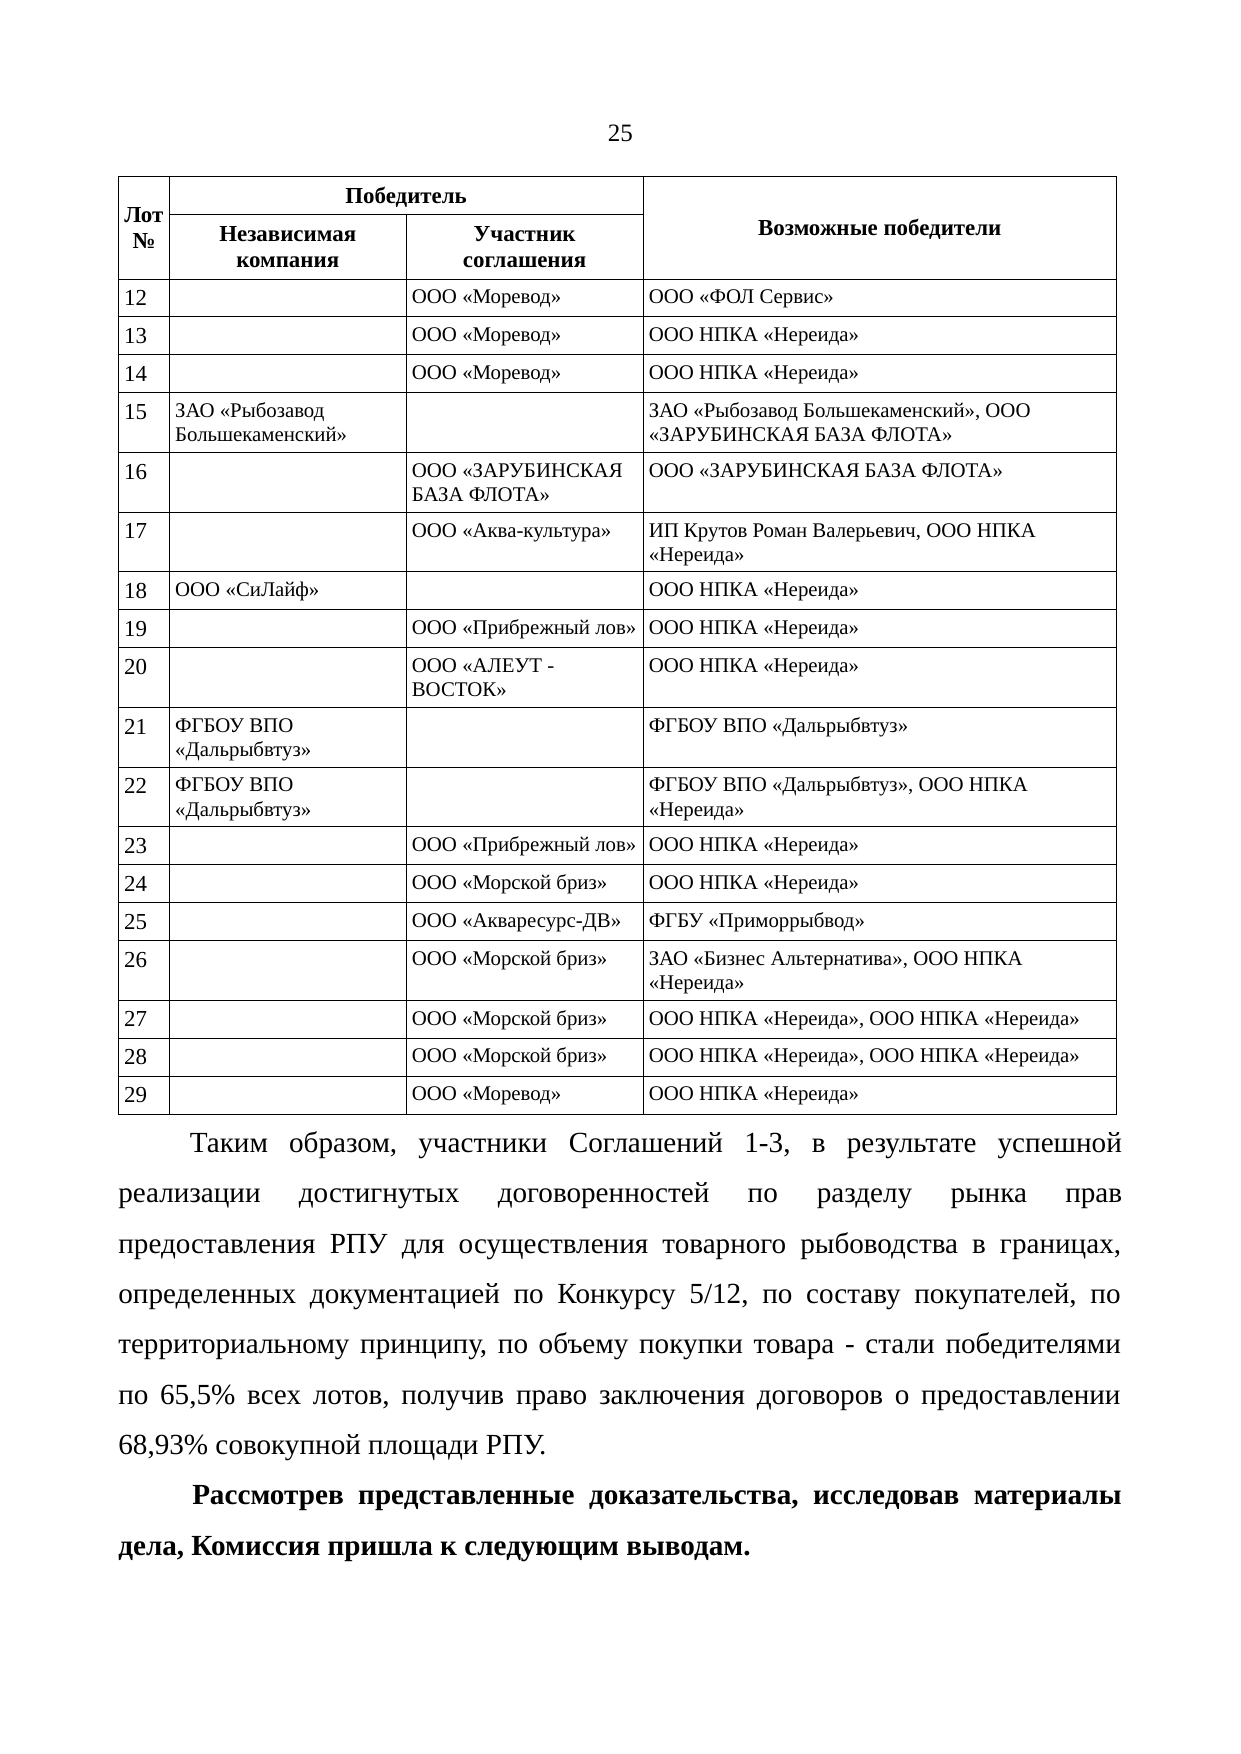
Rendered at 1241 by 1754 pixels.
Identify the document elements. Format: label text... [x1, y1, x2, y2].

table_cell ЗАО «Рыбозавод Большекаменский» [170, 393, 406, 452]
table_cell ООО «ЗАРУБИНСКАЯ БАЗА ФЛОТА» [407, 453, 643, 512]
table_cell [170, 648, 406, 707]
table_cell [170, 610, 406, 647]
table_cell ООО «Акваресурс-ДВ» [407, 903, 643, 940]
table_cell ЗАО «Бизнес Альтернатива», ООО НПКА «Нереида» [644, 941, 1116, 1000]
table_cell ООО НПКА «Нереида» [644, 865, 1116, 902]
table_cell 26 [119, 941, 169, 1000]
table_cell 23 [119, 827, 169, 864]
table_cell 16 [119, 453, 169, 512]
table_cell 28 [119, 1039, 169, 1076]
table_header Лот№ [119, 177, 169, 278]
table_cell ООО «Прибрежный лов» [407, 827, 643, 864]
table_cell ООО НПКА «Нереида» [644, 1077, 1116, 1113]
table_cell ФГБОУ ВПО «Дальрыбвтуз» [170, 768, 406, 826]
table_cell ООО «ФОЛ Сервис» [644, 280, 1116, 316]
table_cell ФГБОУ ВПО «Дальрыбвтуз» [644, 708, 1116, 767]
table_cell 13 [119, 317, 169, 354]
table_cell ООО НПКА «Нереида» [644, 317, 1116, 354]
table_cell ООО НПКА «Нереида» [644, 827, 1116, 864]
table_cell 22 [119, 768, 169, 826]
table_cell [170, 1077, 406, 1113]
table_cell [170, 317, 406, 354]
table_cell 19 [119, 610, 169, 647]
table_cell 15 [119, 393, 169, 452]
table_cell [170, 903, 406, 940]
table_cell ООО «СиЛайф» [170, 572, 406, 609]
table_cell 27 [119, 1001, 169, 1038]
table_cell [170, 827, 406, 864]
table_cell ООО НПКА «Нереида» [644, 610, 1116, 647]
text Таким образом, участники Соглашений 1-3, в результате успешной реализации достигнутых договоренностей по разделу рынка прав предоставления РПУ для осуществления товарного рыбоводства в границах, определенных документацией по Конкурсу 5/12, по составу покупателей, по территориальному принципу, по объему покупки товара - стали победителями по 65,5% всех лотов, получив право заключения договоров о предоставлении 68,93% совокупной площади РПУ. [118, 1125, 1122, 1461]
table_cell [407, 393, 643, 452]
table_cell 20 [119, 648, 169, 707]
table_cell ООО «Морской бриз» [407, 1039, 643, 1076]
table_cell ООО НПКА «Нереида», ООО НПКА «Нереида» [644, 1039, 1116, 1076]
table_cell ООО «Прибрежный лов» [407, 610, 643, 647]
table_cell [170, 453, 406, 512]
table_cell ООО «Моревод» [407, 280, 643, 316]
table_cell ООО НПКА «Нереида» [644, 572, 1116, 609]
table_cell ООО «АЛЕУТ - ВОСТОК» [407, 648, 643, 707]
table_cell ООО «Моревод» [407, 1077, 643, 1113]
table_cell ООО «Морской бриз» [407, 865, 643, 902]
table_cell 12 [119, 280, 169, 316]
table_cell Независимая компания [170, 215, 406, 278]
table_cell ФГБУ «Приморрыбвод» [644, 903, 1116, 940]
table_cell ЗАО «Рыбозавод Большекаменский», ООО «ЗАРУБИНСКАЯ БАЗА ФЛОТА» [644, 393, 1116, 452]
table_cell 18 [119, 572, 169, 609]
table_cell [170, 280, 406, 316]
table_cell [170, 1039, 406, 1076]
table_cell 29 [119, 1077, 169, 1113]
table_cell [170, 865, 406, 902]
table_cell ООО НПКА «Нереида» [644, 648, 1116, 707]
table_cell [170, 513, 406, 571]
table_cell ООО «Морской бриз» [407, 1001, 643, 1038]
table_cell [407, 572, 643, 609]
table_cell 21 [119, 708, 169, 767]
table_cell [170, 355, 406, 392]
table_cell ФГБОУ ВПО «Дальрыбвтуз», ООО НПКА «Нереида» [644, 768, 1116, 826]
table_cell [407, 768, 643, 826]
table_cell 25 [119, 903, 169, 940]
text Рассмотрев представленные доказательства, исследовав материалы дела, Комиссия пришла к следующим выводам. [118, 1477, 1122, 1561]
table_cell [407, 708, 643, 767]
table_cell ИП Крутов Роман Валерьевич, ООО НПКА «Нереида» [644, 513, 1116, 571]
table_cell ООО «ЗАРУБИНСКАЯ БАЗА ФЛОТА» [644, 453, 1116, 512]
table_cell [170, 941, 406, 1000]
table_cell ФГБОУ ВПО «Дальрыбвтуз» [170, 708, 406, 767]
table_cell ООО «Морской бриз» [407, 941, 643, 1000]
table_cell 14 [119, 355, 169, 392]
table_cell Участник соглашения [407, 215, 643, 278]
table_cell ООО «Моревод» [407, 317, 643, 354]
table_header Возможные победители [644, 177, 1116, 278]
table_cell ООО «Аква-культура» [407, 513, 643, 571]
table_cell [170, 1001, 406, 1038]
table_cell ООО НПКА «Нереида» [644, 355, 1116, 392]
table_cell ООО НПКА «Нереида», ООО НПКА «Нереида» [644, 1001, 1116, 1038]
table_cell 17 [119, 513, 169, 571]
table_cell ООО «Моревод» [407, 355, 643, 392]
table_header Победитель [170, 177, 643, 214]
table_cell 24 [119, 865, 169, 902]
